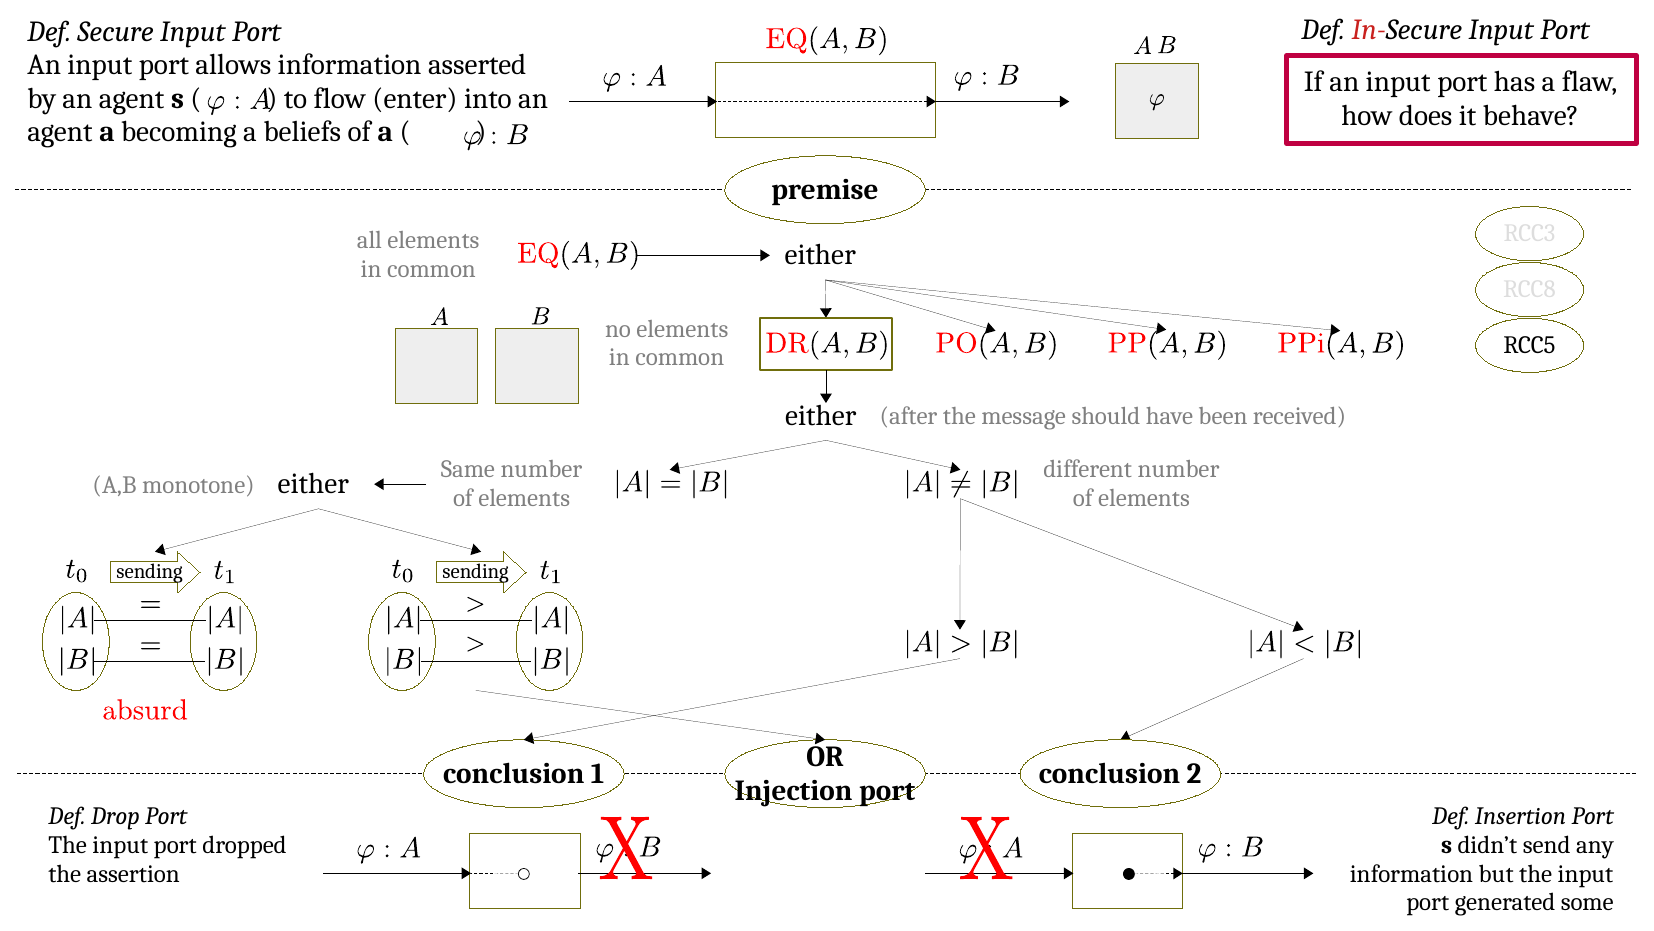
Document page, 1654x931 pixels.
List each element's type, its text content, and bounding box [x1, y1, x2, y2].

text_box Def. Drop Port The input port dropped the assertion [33, 794, 313, 898]
picture [935, 330, 1056, 360]
text_box premise [724, 155, 926, 224]
picture [56, 645, 95, 678]
picture [1247, 629, 1360, 659]
picture [764, 329, 888, 361]
text_box (A,B monotone) [77, 464, 288, 509]
picture [65, 559, 87, 583]
text_box either [262, 459, 375, 509]
text_box RCC8 [1475, 262, 1584, 317]
text_box If an input port has a flaw, how does it behave? [1286, 55, 1637, 144]
picture [953, 64, 1019, 91]
picture [531, 604, 568, 636]
picture [57, 604, 95, 636]
picture [212, 559, 235, 585]
picture [430, 307, 448, 325]
picture [1148, 94, 1164, 111]
text_box Def. Insertion Port s didn’t send any information but the input port generated some [1334, 794, 1640, 927]
picture [538, 559, 561, 585]
picture [205, 604, 242, 636]
picture [903, 629, 1017, 659]
text_box [469, 833, 581, 909]
text_box sending [436, 551, 527, 593]
picture [464, 595, 485, 613]
text_box Def. Secure Input Port An input port allows information asserted by an agent s ( ) to flow (enter) into an agent a becoming a beliefs of a ( ) [12, 7, 569, 161]
text_box all elements in common [342, 218, 503, 292]
picture [1197, 836, 1263, 863]
text_box [715, 62, 936, 138]
picture [530, 645, 569, 678]
picture [530, 307, 550, 325]
picture [462, 124, 528, 151]
text_box conclusion 2 [1020, 739, 1221, 808]
picture [765, 26, 886, 56]
picture [958, 816, 1023, 880]
picture [356, 836, 421, 864]
text_box [395, 328, 478, 404]
text_box sending [110, 551, 201, 593]
picture [382, 645, 422, 678]
text_box RCC5 [1475, 318, 1584, 373]
picture [602, 64, 667, 92]
text_box Same number of elements [426, 447, 607, 521]
picture [595, 816, 661, 880]
picture [138, 641, 162, 655]
text_box no elements in common [590, 307, 751, 381]
text_box different number of elements [1028, 447, 1246, 521]
text_box [495, 328, 579, 404]
text_box OR Injection port [724, 739, 926, 808]
picture [204, 645, 243, 678]
text_box [1115, 63, 1199, 139]
picture [464, 635, 485, 653]
text_box conclusion 1 [423, 739, 625, 808]
picture [391, 559, 413, 583]
text_box (after the message should have been received) [864, 394, 1404, 439]
text_box either [770, 391, 882, 441]
picture [102, 699, 188, 720]
text_box [1072, 833, 1183, 909]
picture [383, 604, 421, 636]
picture [1277, 330, 1403, 360]
picture [903, 469, 1017, 499]
text_box RCC3 [1475, 206, 1584, 261]
picture [1133, 36, 1152, 54]
picture [206, 88, 271, 116]
picture [613, 469, 727, 499]
text_box Def. In-Secure Input Port [1286, 6, 1633, 90]
picture [138, 600, 162, 613]
picture [1106, 329, 1226, 361]
text_box either [769, 230, 882, 280]
picture [517, 240, 638, 270]
picture [1156, 36, 1176, 54]
